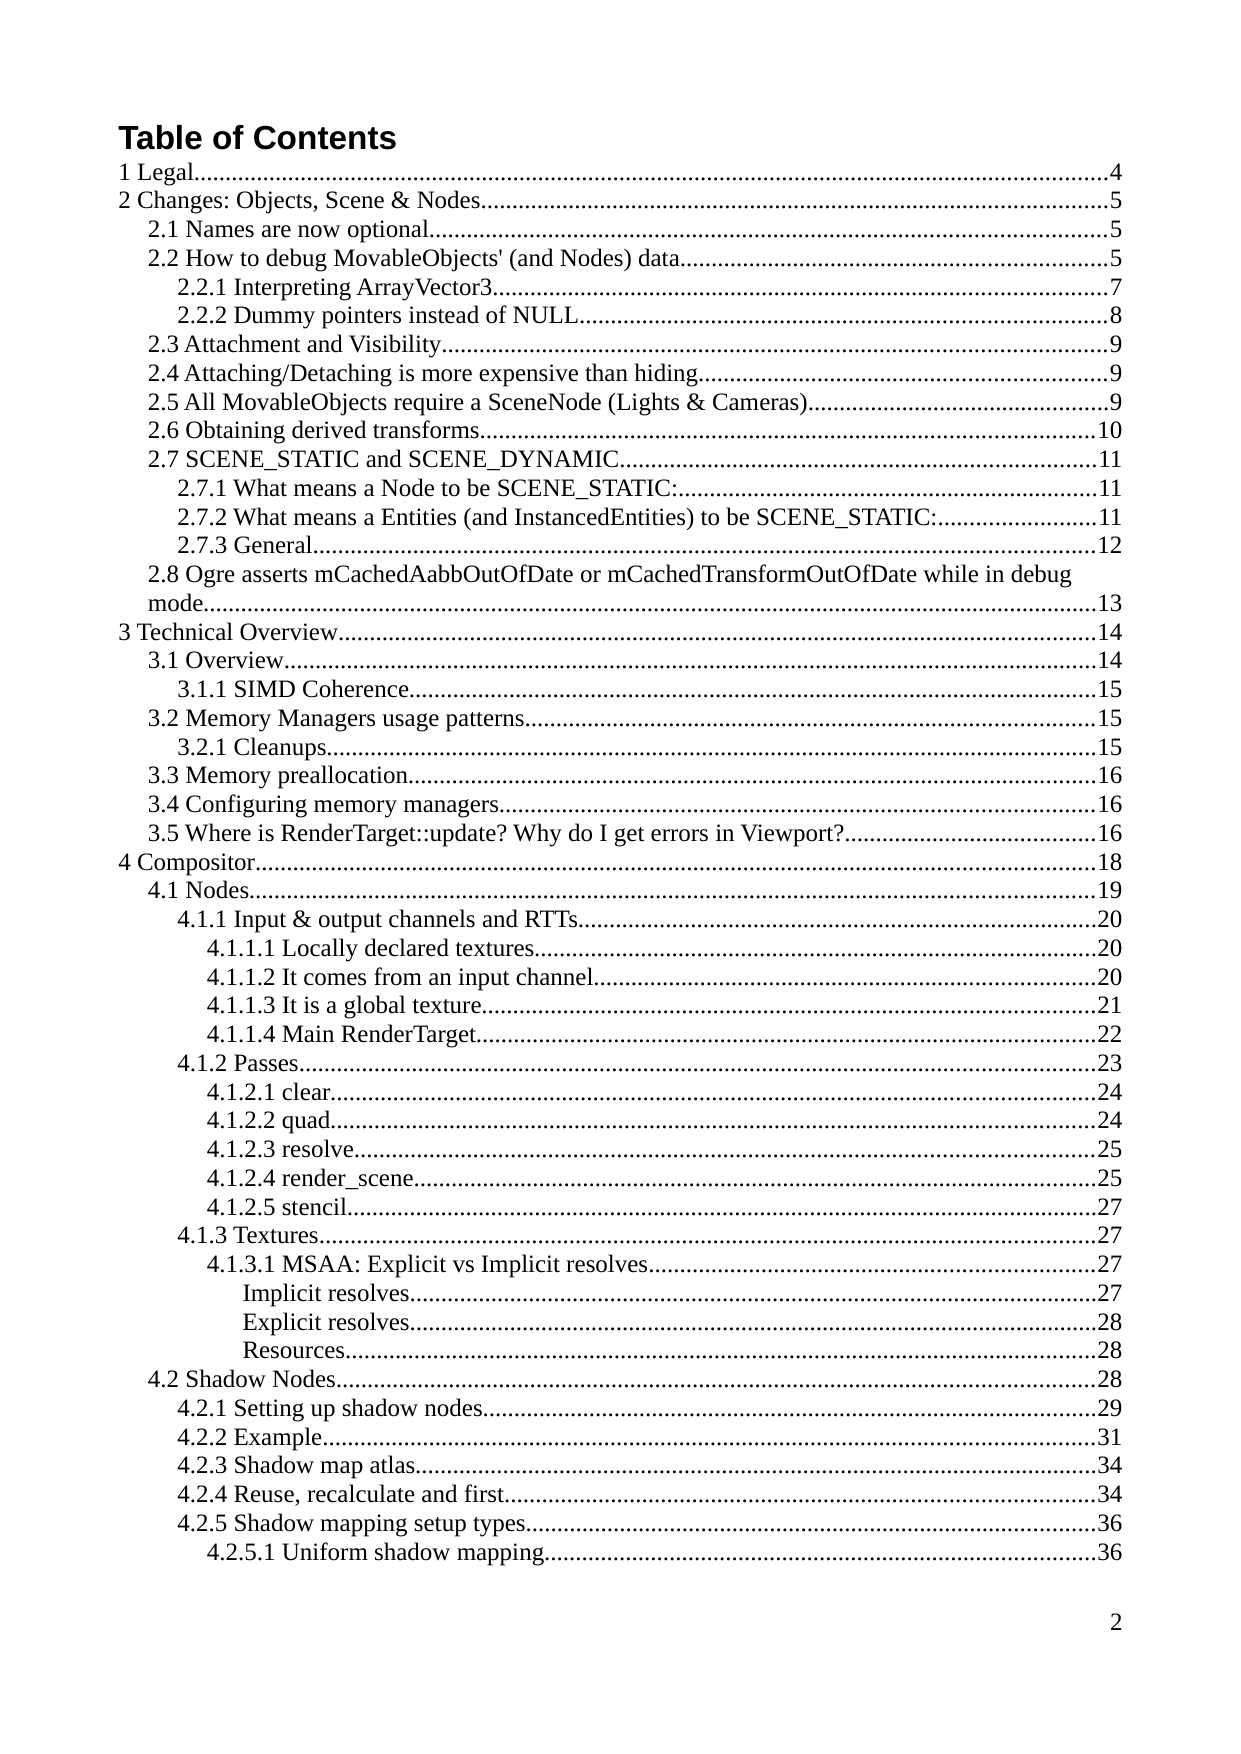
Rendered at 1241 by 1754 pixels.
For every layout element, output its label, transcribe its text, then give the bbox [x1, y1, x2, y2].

text 3.5 Where is RenderTarget::update? Why do I get errors in Viewport? 16 [148, 818, 1122, 847]
text 4.1.2.5 stencil 27 [207, 1192, 1122, 1220]
text 4.2.1 Setting up shadow nodes 29 [177, 1393, 1122, 1422]
text 3 Technical Overview 14 [118, 617, 1122, 645]
text 3.2.1 Cleanups 15 [177, 732, 1122, 760]
text 4.1.1 Input & output channels and RTTs 20 [177, 904, 1122, 933]
text Implicit resolves 27 [236, 1278, 1122, 1307]
text 4.1.2 Passes 23 [177, 1048, 1122, 1077]
text 2.8 Ogre asserts mCachedAabbOutOfDate or mCachedTransformOutOfDate while in debug mode 13 [148, 559, 1122, 617]
text 3.4 Configuring memory managers 16 [148, 789, 1122, 818]
text 2.7 SCENE_STATIC and SCENE_DYNAMIC 11 [148, 444, 1122, 473]
text 2.1 Names are now optional 5 [148, 214, 1122, 243]
text 4 Compositor 18 [118, 847, 1122, 875]
text 3.1 Overview 14 [148, 645, 1122, 674]
text 3.1.1 SIMD Coherence 15 [177, 674, 1122, 703]
text 2.5 All MovableObjects require a SceneNode (Lights & Cameras) 9 [148, 387, 1122, 415]
text 4.1.2.4 render_scene 25 [207, 1163, 1122, 1192]
text 4.1.1.3 It is a global texture 21 [207, 990, 1122, 1019]
text 2.6 Obtaining derived transforms 10 [148, 415, 1122, 444]
text 3.2 Memory Managers usage patterns 15 [148, 703, 1122, 732]
text 4.2.3 Shadow map atlas 34 [177, 1450, 1122, 1479]
text 2.7.3 General 12 [177, 530, 1122, 559]
text 4.2.2 Example 31 [177, 1422, 1122, 1450]
text 4.1.1.4 Main RenderTarget 22 [207, 1019, 1122, 1048]
text 4.1.3.1 MSAA: Explicit vs Implicit resolves 27 [207, 1249, 1122, 1278]
text Explicit resolves 28 [236, 1307, 1122, 1335]
text 4.1.2.1 clear 24 [207, 1077, 1122, 1105]
text 2.3 Attachment and Visibility 9 [148, 329, 1122, 358]
text 4.1 Nodes 19 [148, 875, 1122, 904]
text 2.4 Attaching/Detaching is more expensive than hiding 9 [148, 358, 1122, 387]
text Resources 28 [236, 1335, 1122, 1364]
text 4.1.1.1 Locally declared textures 20 [207, 933, 1122, 962]
text 4.1.3 Textures 27 [177, 1220, 1122, 1249]
text 4.1.1.2 It comes from an input channel. 20 [207, 962, 1122, 990]
text 4.1.2.3 resolve 25 [207, 1134, 1122, 1163]
text 2.7.1 What means a Node to be SCENE_STATIC: 11 [177, 473, 1122, 502]
text 3.3 Memory preallocation 16 [148, 760, 1122, 789]
text 4.1.2.2 quad 24 [207, 1105, 1122, 1134]
subtitle Table of Contents [118, 118, 1122, 157]
text 2.2.1 Interpreting ArrayVector3 7 [177, 272, 1122, 300]
text 2.7.2 What means a Entities (and InstancedEntities) to be SCENE_STATIC: 11 [177, 502, 1122, 530]
text 1 Legal 4 [118, 157, 1122, 185]
text 4.2.4 Reuse, recalculate and first 34 [177, 1479, 1122, 1508]
text 4.2.5.1 Uniform shadow mapping 36 [207, 1537, 1122, 1565]
text 2 Changes: Objects, Scene & Nodes 5 [118, 185, 1122, 214]
text 2.2.2 Dummy pointers instead of NULL 8 [177, 300, 1122, 329]
text 4.2 Shadow Nodes 28 [148, 1364, 1122, 1393]
text 4.2.5 Shadow mapping setup types 36 [177, 1508, 1122, 1537]
text 2.2 How to debug MovableObjects' (and Nodes) data 5 [148, 243, 1122, 272]
